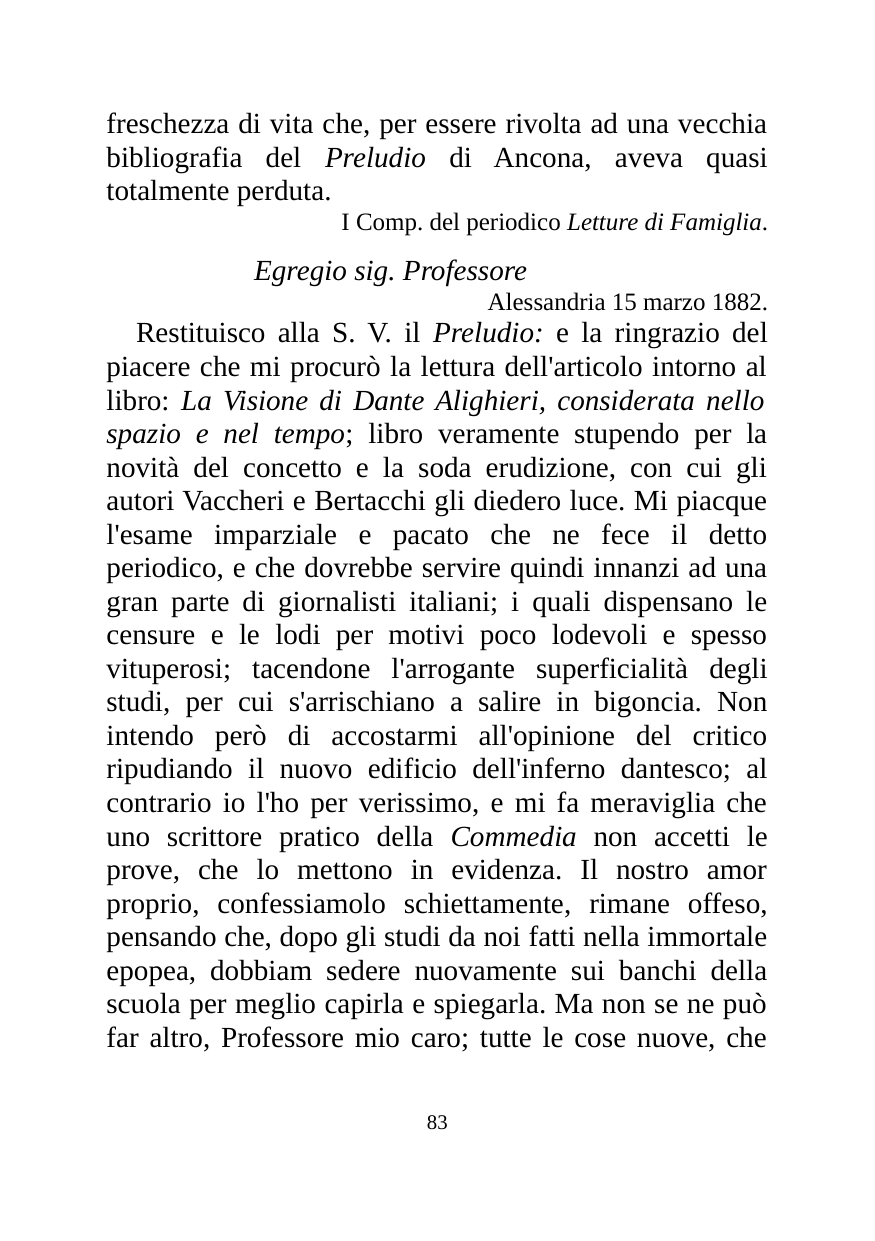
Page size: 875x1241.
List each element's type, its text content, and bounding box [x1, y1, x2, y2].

text Alessandria 15 marzo 1882. [106, 287, 768, 316]
text Restituisco alla S. V. il Preludio: e la ringrazio del piacere che mi procurò la lettura dell'articolo intorno al libro: La Visione di Dante Alighieri, considerata nello spazio e nel tempo; libro veramente stupendo per la novità del concetto e la soda erudizione, con cui gli autori Vaccheri e Bertacchi gli diedero luce. Mi piacque l'esame imparziale e pacato che ne fece il detto periodico, e che dovrebbe servire quindi innanzi ad una gran parte di giornalisti italiani; i quali dispensano le censure e le lodi per motivi poco lodevoli e spesso vituperosi; tacendone l'arrogante superficialità degli studi, per cui s'arrischiano a salire in bigoncia. Non intendo però di accostarmi all'opinione del critico ripudiando il nuovo edificio dell'inferno dantesco; al contrario io l'ho per verissimo, e mi fa meraviglia che uno scrittore pratico della Commedia non accetti le prove, che lo mettono in evidenza. Il nostro amor proprio, confessiamolo schiettamente, rimane offeso, pensando che, dopo gli studi da noi fatti nella immortale epopea, dobbiam sedere nuovamente sui banchi della scuola per meglio capirla e spiegarla. Ma non se ne può far altro, Professore mio caro; tutte le cose nuove, che [106, 316, 768, 1053]
text freschezza di vita che, per essere rivolta ad una vecchia bibliografia del Preludio di Ancona, aveva quasi totalmente perduta. [106, 106, 768, 207]
text I Comp. del periodico Letture di Famiglia. [106, 207, 768, 236]
text Egregio sig. Professore [224, 253, 768, 287]
